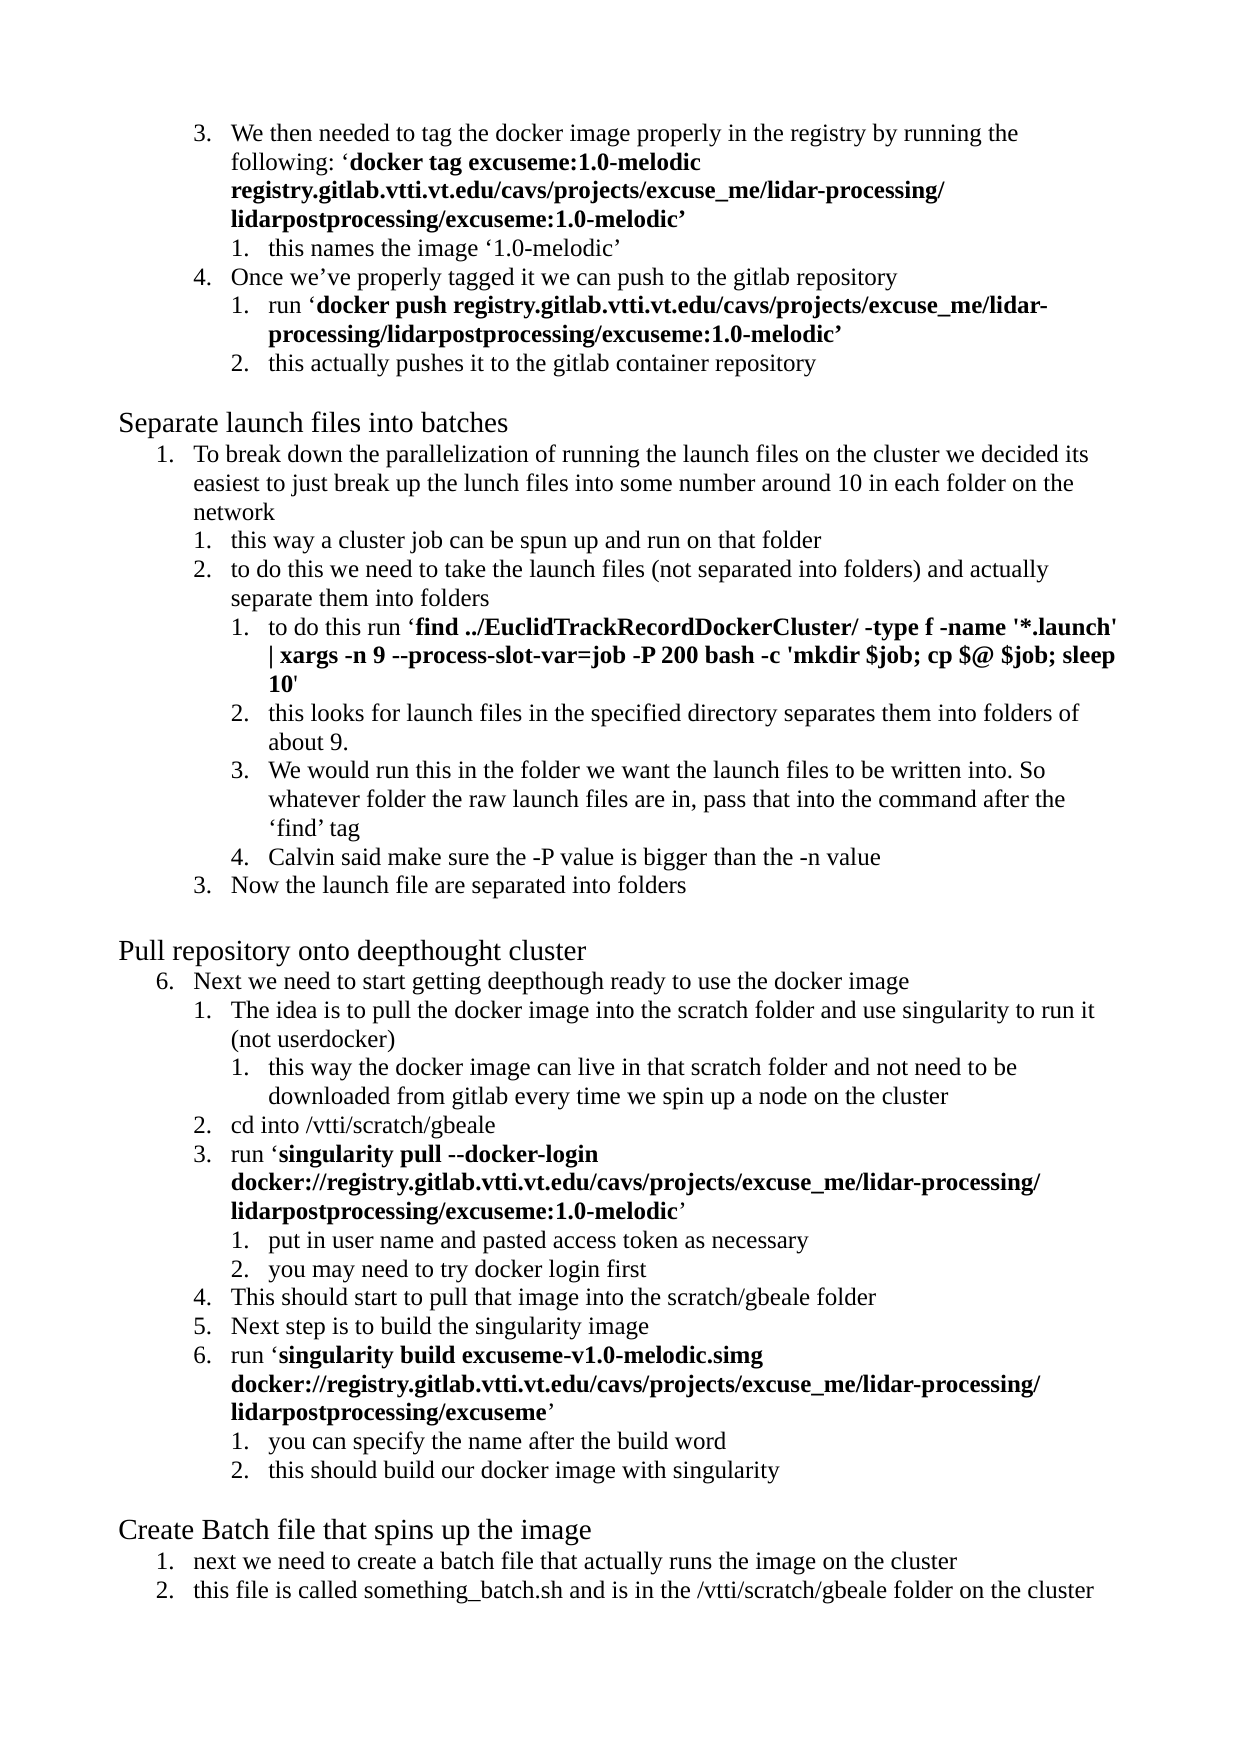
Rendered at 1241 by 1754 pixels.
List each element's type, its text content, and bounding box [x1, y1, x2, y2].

list to do this we need to take the launch files (not separated into folders) and actually separate them into folders [193, 554, 1122, 612]
text Pull repository onto deepthought cluster [118, 933, 1122, 966]
list To break down the parallelization of running the launch files on the cluster we decided its easiest to just break up the lunch files into some number around 10 in each folder on the network [156, 439, 1122, 525]
list this file is called something_batch.sh and is in the /vtti/scratch/gbeale folder on the cluster [156, 1575, 1122, 1603]
list Next step is to build the singularity image [193, 1311, 1122, 1340]
list this way a cluster job can be spun up and run on that folder [193, 525, 1122, 554]
list this actually pushes it to the gitlab container repository [231, 348, 1122, 377]
text Create Batch file that spins up the image [118, 1512, 1122, 1546]
list Calvin said make sure the -P value is bigger than the -n value [231, 842, 1122, 870]
list put in user name and pasted access token as necessary [231, 1225, 1122, 1254]
list run ‘singularity pull --docker-login docker://registry.gitlab.vtti.vt.edu/cavs/projects/excuse_me/lidar-processing/lidarpostprocessing/excuseme:1.0-melodic’ [193, 1139, 1122, 1225]
list We would run this in the folder we want the launch files to be written into. So whatever folder the raw launch files are in, pass that into the command after the ‘find’ tag [231, 755, 1122, 842]
list run ‘singularity build excuseme-v1.0-melodic.simg docker://registry.gitlab.vtti.vt.edu/cavs/projects/excuse_me/lidar-processing/lidarpostprocessing/excuseme’ [193, 1340, 1122, 1426]
list This should start to pull that image into the scratch/gbeale folder [193, 1282, 1122, 1311]
list Next we need to start getting deepthough ready to use the docker image [156, 966, 1122, 995]
list you may need to try docker login first [231, 1254, 1122, 1282]
list We then needed to tag the docker image properly in the registry by running the following: ‘docker tag excuseme:1.0-melodic registry.gitlab.vtti.vt.edu/cavs/projects/excuse_me/lidar-processing/lidarpostprocessing/excuseme:1.0-melodic’ [193, 118, 1122, 233]
list run ‘docker push registry.gitlab.vtti.vt.edu/cavs/projects/excuse_me/lidar-processing/lidarpostprocessing/excuseme:1.0-melodic’ [231, 291, 1122, 348]
list this looks for launch files in the specified directory separates them into folders of about 9. [231, 698, 1122, 755]
list this names the image ‘1.0-melodic’ [231, 233, 1122, 262]
list to do this run ‘find ../EuclidTrackRecordDockerCluster/ -type f -name '*.launch' | xargs -n 9 --process-slot-var=job -P 200 bash -c 'mkdir $job; cp $@ $job; sleep 10' [231, 612, 1122, 698]
list you can specify the name after the build word [231, 1426, 1122, 1455]
list this should build our docker image with singularity [231, 1455, 1122, 1484]
list Once we’ve properly tagged it we can push to the gitlab repository [193, 262, 1122, 291]
list this way the docker image can live in that scratch folder and not need to be downloaded from gitlab every time we spin up a node on the cluster [231, 1052, 1122, 1110]
list cd into /vtti/scratch/gbeale [193, 1110, 1122, 1139]
list The idea is to pull the docker image into the scratch folder and use singularity to run it (not userdocker) [193, 995, 1122, 1052]
list next we need to create a batch file that actually runs the image on the cluster [156, 1546, 1122, 1575]
text Separate launch files into batches [118, 406, 1122, 439]
list Now the launch file are separated into folders [193, 870, 1122, 899]
